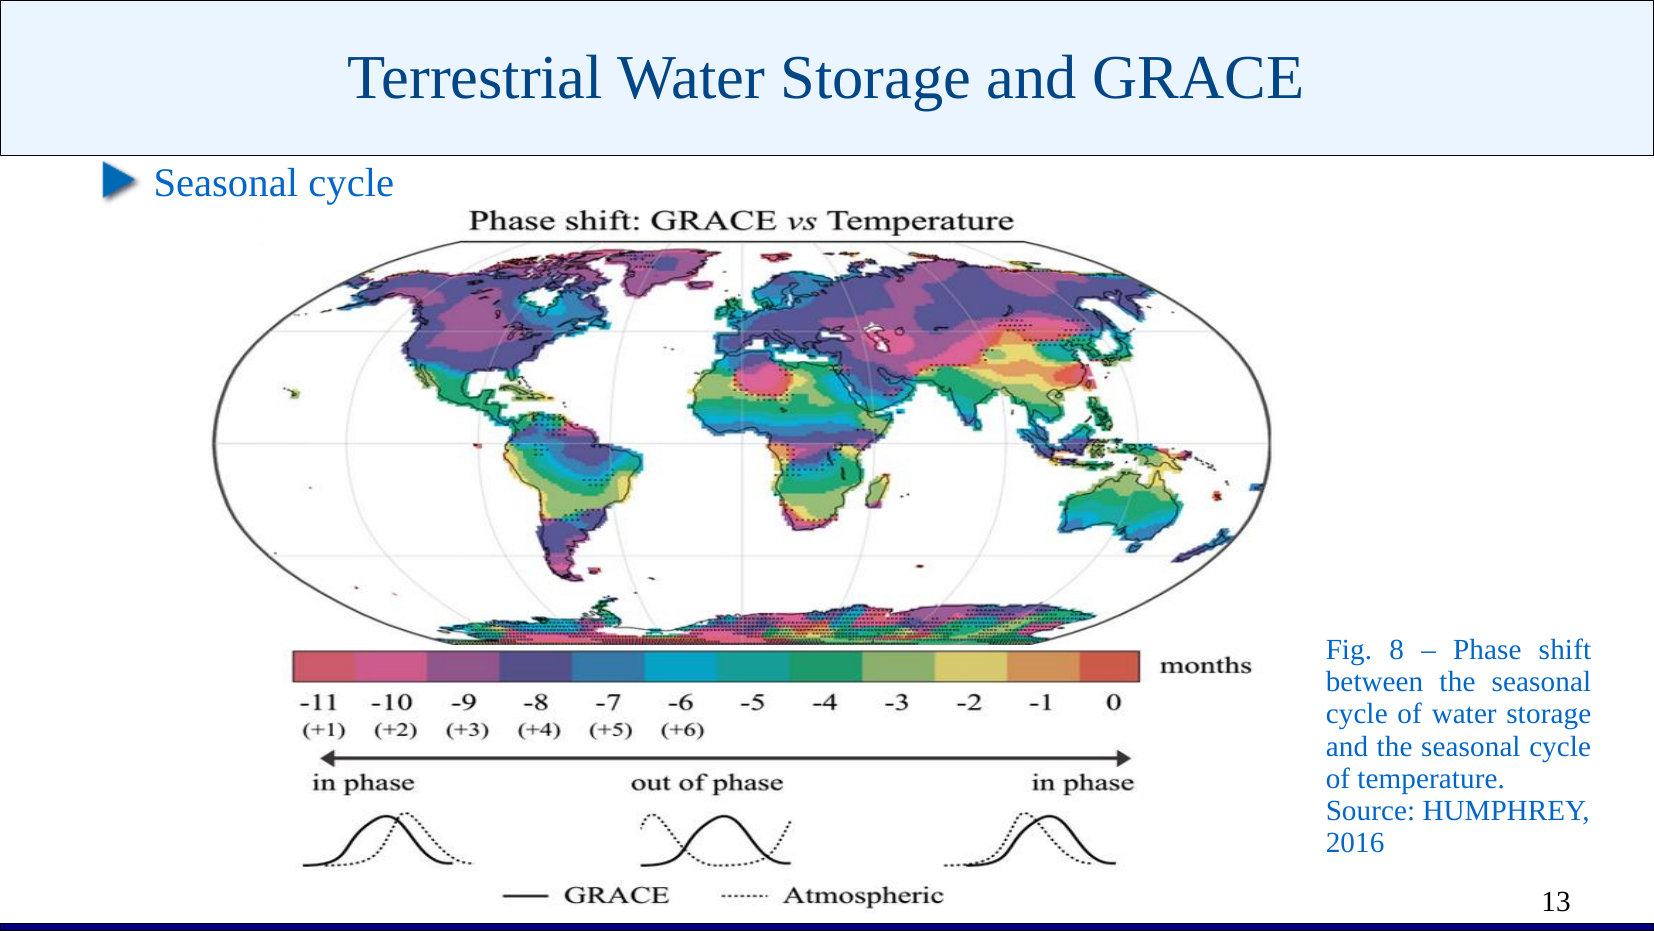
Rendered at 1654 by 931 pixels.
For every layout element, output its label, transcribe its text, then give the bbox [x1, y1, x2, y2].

picture [202, 208, 1294, 916]
title Terrestrial Water Storage and GRACE [82, 4, 1571, 151]
text_box Fig. 8 – Phase shift between the seasonal cycle of water storage and the seasonal cycle of temperature. Source: HUMPHREY, 2016 [1311, 625, 1607, 875]
list Seasonal cycle [82, 159, 1571, 763]
